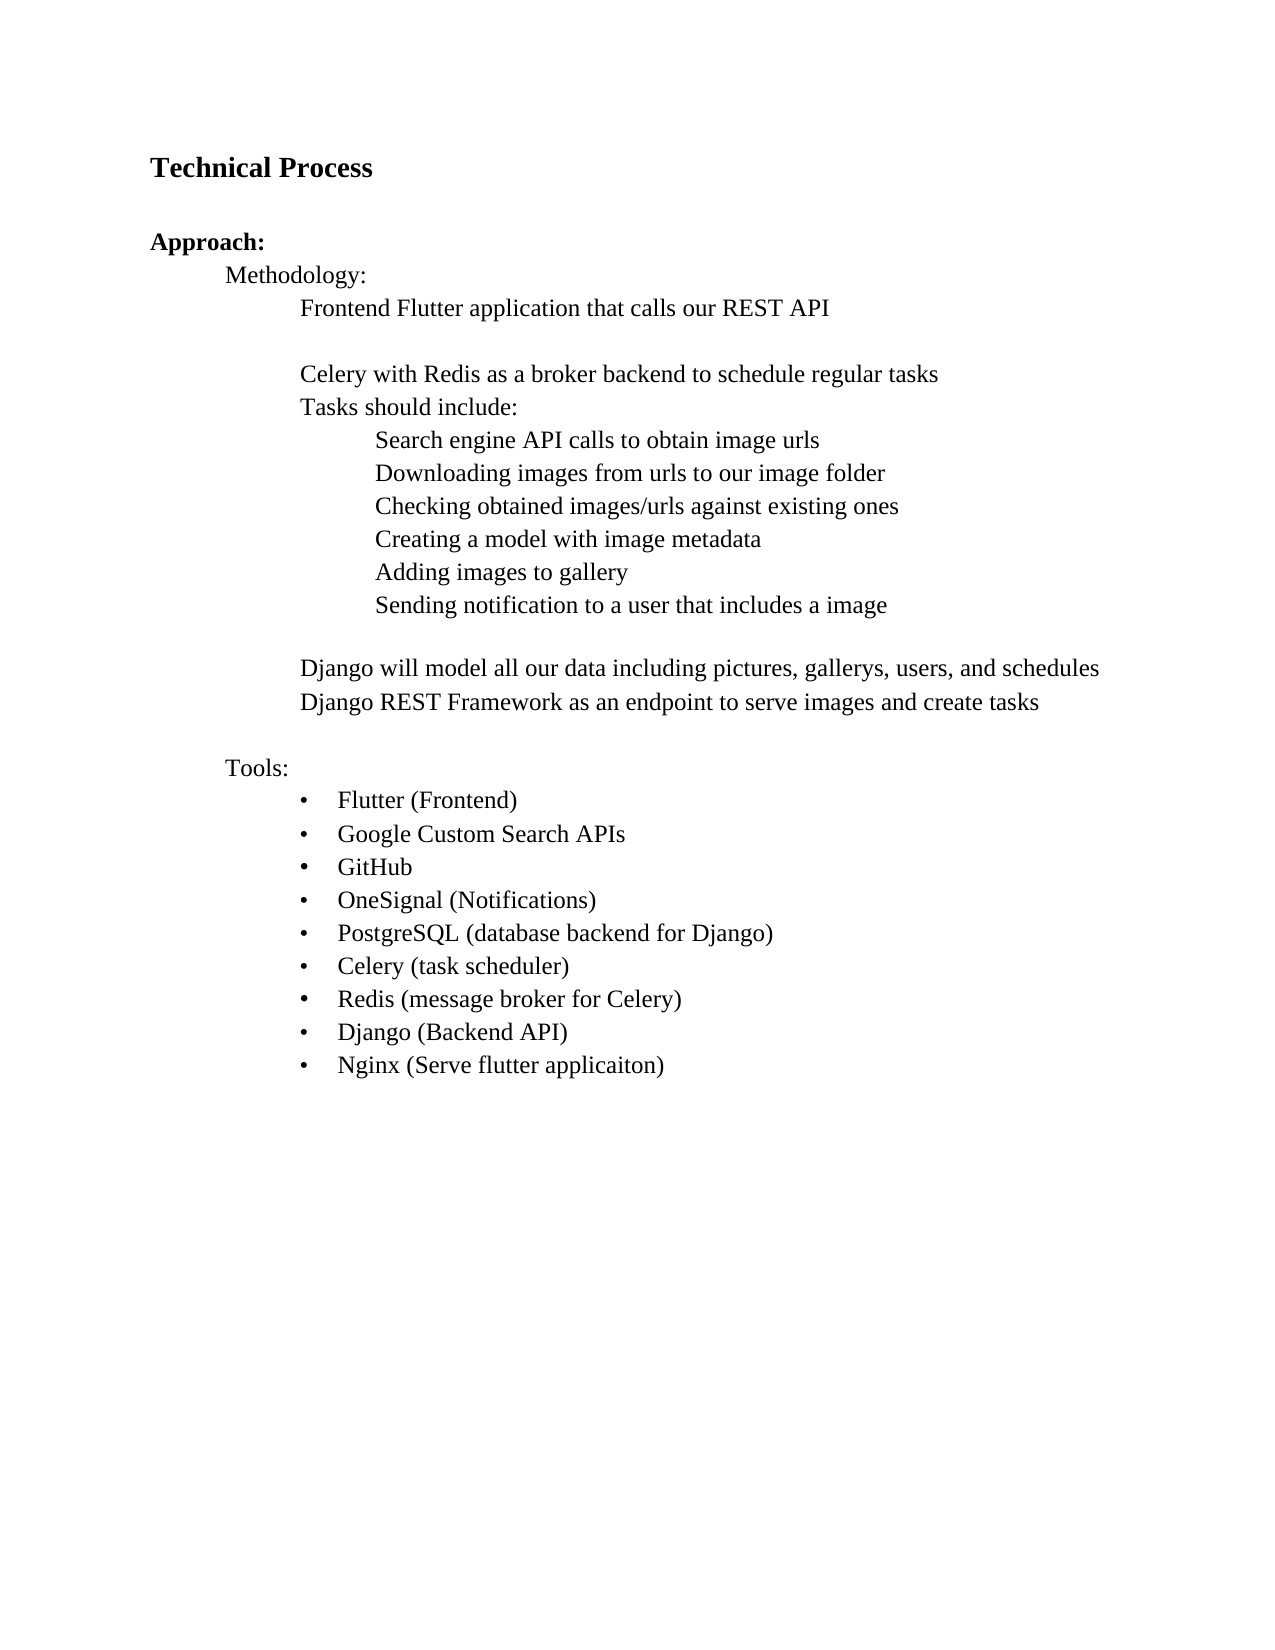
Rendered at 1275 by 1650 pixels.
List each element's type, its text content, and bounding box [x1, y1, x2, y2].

list Celery (task scheduler) [300, 951, 1125, 979]
text Technical Process [150, 150, 1125, 183]
text Search engine API calls to obtain image urls [225, 425, 1125, 454]
text Checking obtained images/urls against existing ones [225, 491, 1125, 520]
text Approach: [150, 227, 1125, 256]
list OneSignal (Notifications) [300, 885, 1125, 913]
text Creating a model with image metadata [225, 524, 1125, 553]
text Django will model all our data including pictures, gallerys, users, and schedules [300, 653, 1125, 682]
text Downloading images from urls to our image folder [225, 458, 1125, 487]
text Celery with Redis as a broker backend to schedule regular tasks [300, 359, 1125, 388]
list GitHub [300, 852, 1125, 880]
text Frontend Flutter application that calls our REST API [300, 293, 1125, 322]
list Nginx (Serve flutter applicaiton) [300, 1050, 1125, 1078]
list PostgreSQL (database backend for Django) [300, 918, 1125, 946]
list Redis (message broker for Celery) [300, 984, 1125, 1012]
text Tools: [225, 753, 1125, 781]
text Methodology: [225, 260, 1125, 289]
list Flutter (Frontend) [300, 786, 1125, 814]
list Django (Backend API) [300, 1017, 1125, 1046]
text Tasks should include: [300, 392, 1125, 421]
text Adding images to gallery [225, 557, 1125, 586]
text Sending notification to a user that includes a image [225, 590, 1125, 619]
text Django REST Framework as an endpoint to serve images and create tasks [300, 687, 1125, 715]
list Google Custom Search APIs [300, 819, 1125, 847]
